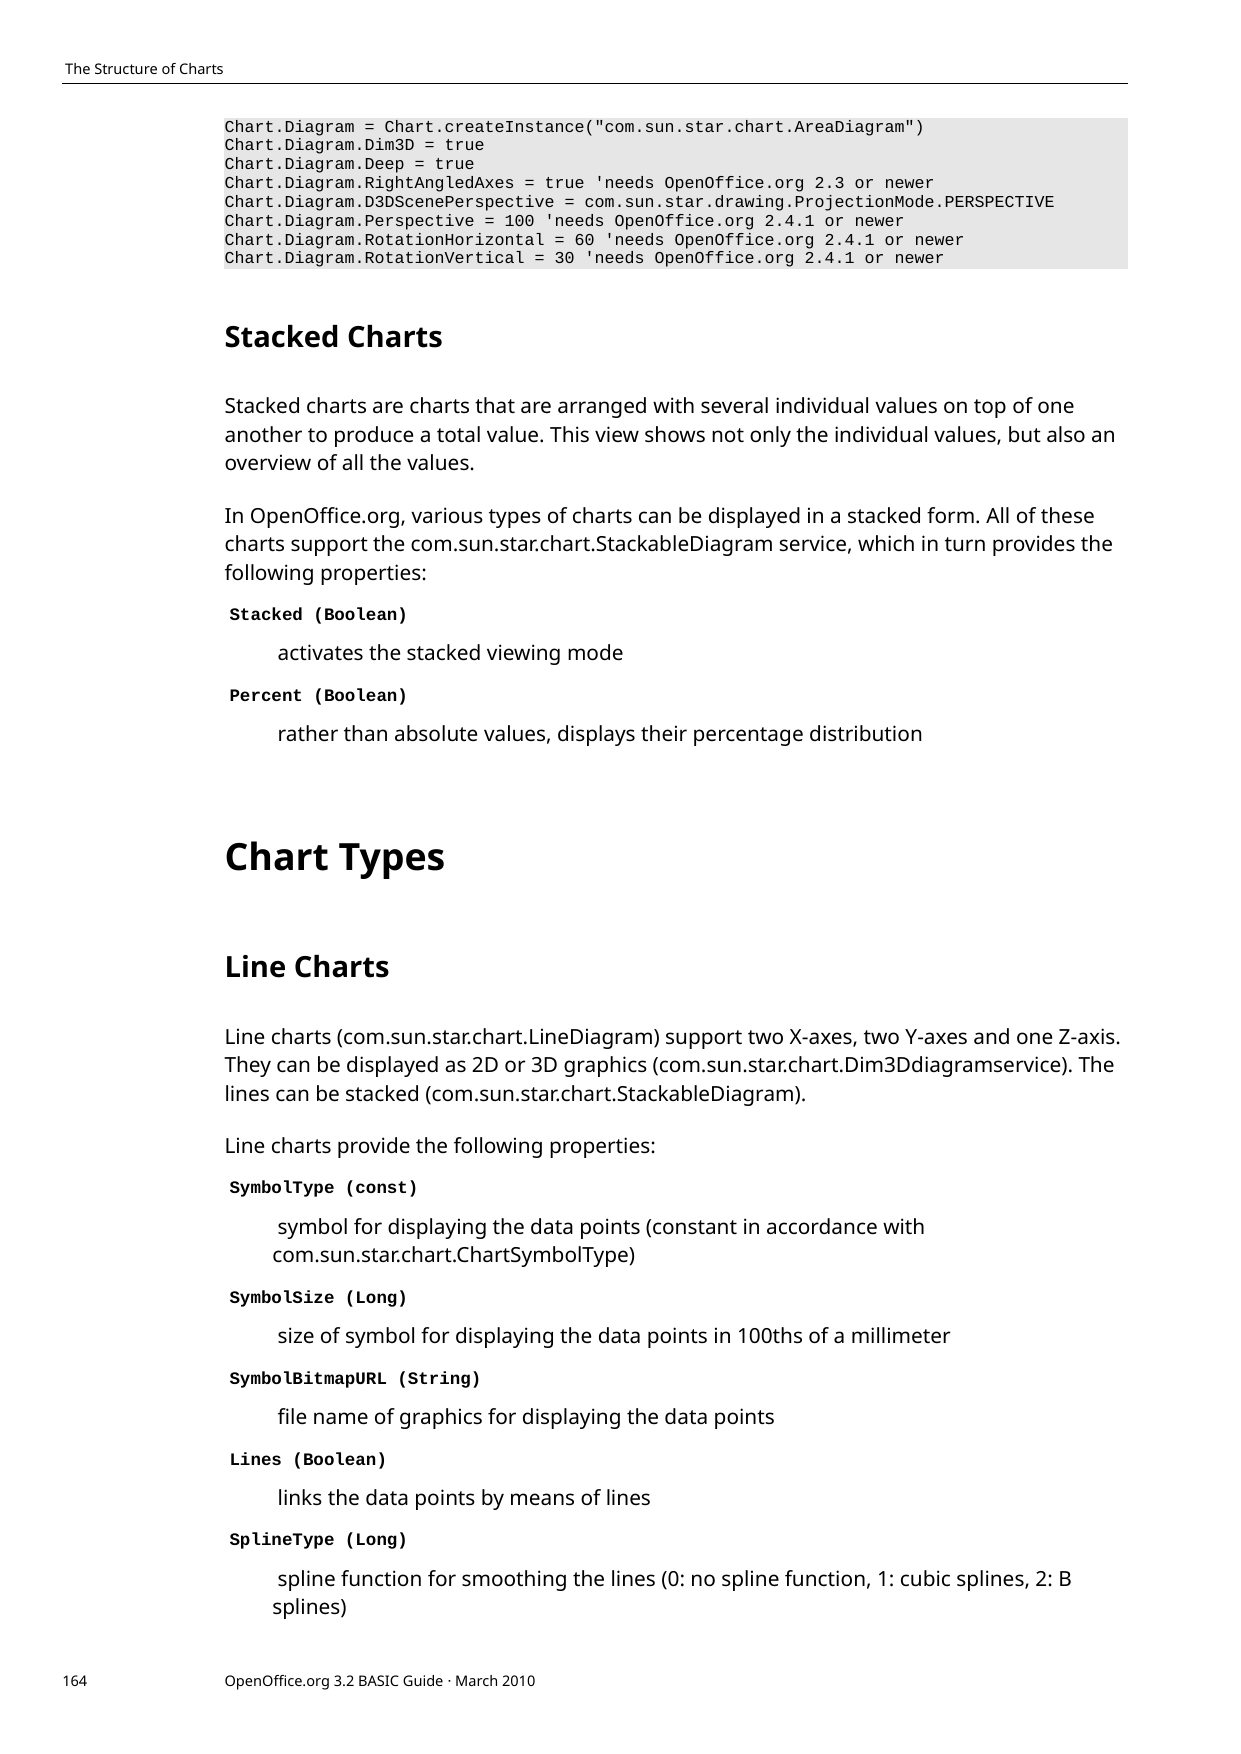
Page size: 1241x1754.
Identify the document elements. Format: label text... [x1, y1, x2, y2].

list file name of graphics for displaying the data points [272, 1402, 1128, 1431]
text Line charts provide the following properties: [224, 1131, 1128, 1160]
list Percent (Boolean) [224, 679, 1128, 707]
list activates the stacked viewing mode [272, 638, 1128, 667]
subtitle Line Charts [224, 947, 1128, 986]
list symbol for displaying the data points (constant in accordance with com.sun.star.chart.ChartSymbolType) [272, 1212, 1128, 1269]
list SymbolType (const) [224, 1172, 1128, 1200]
list SplineType (Long) [224, 1523, 1128, 1552]
list Lines (Boolean) [224, 1443, 1128, 1471]
list SymbolSize (Long) [224, 1281, 1128, 1309]
list links the data points by means of lines [272, 1483, 1128, 1511]
text In OpenOffice.org, various types of charts can be displayed in a stacked form. All of these charts support the com.sun.star.chart.StackableDiagram service, which in turn provides the following properties: [224, 501, 1128, 586]
list spline function for smoothing the lines (0: no spline function, 1: cubic splines, 2: B splines) [272, 1564, 1128, 1621]
text Stacked charts are charts that are arranged with several individual values on top of one another to produce a total value. This view shows not only the individual values, but also an overview of all the values. [224, 392, 1128, 477]
text Chart.Diagram = Chart.createInstance("com.sun.star.chart.AreaDiagram") Chart.Diagram.Dim3D = true Chart.Diagram.Deep = true Chart.Diagram.RightAngledAxes = true 'needs OpenOffice.org 2.3 or newer Chart.Diagram.D3DScenePerspective = com.sun.star.drawing.ProjectionMode.PERSPECTIVE Chart.Diagram.Perspective = 100 'needs OpenOffice.org 2.4.1 or newer Chart.Diagram.RotationHorizontal = 60 'needs OpenOffice.org 2.4.1 or newer Chart.Diagram.RotationVertical = 30 'needs OpenOffice.org 2.4.1 or newer [224, 118, 1128, 269]
list size of symbol for displaying the data points in 100ths of a millimeter [272, 1321, 1128, 1350]
subtitle Stacked Charts [224, 316, 1128, 356]
list Stacked (Boolean) [224, 598, 1128, 627]
subtitle Chart Types [224, 831, 1128, 882]
list rather than absolute values, displays their percentage distribution [272, 719, 1128, 748]
text Line charts (com.sun.star.chart.LineDiagram) support two X-axes, two Y-axes and one Z-axis. They can be displayed as 2D or 3D graphics (com.sun.star.chart.Dim3Ddiagramservice). The lines can be stacked (com.sun.star.chart.StackableDiagram). [224, 1022, 1128, 1107]
list SymbolBitmapURL (String) [224, 1362, 1128, 1390]
